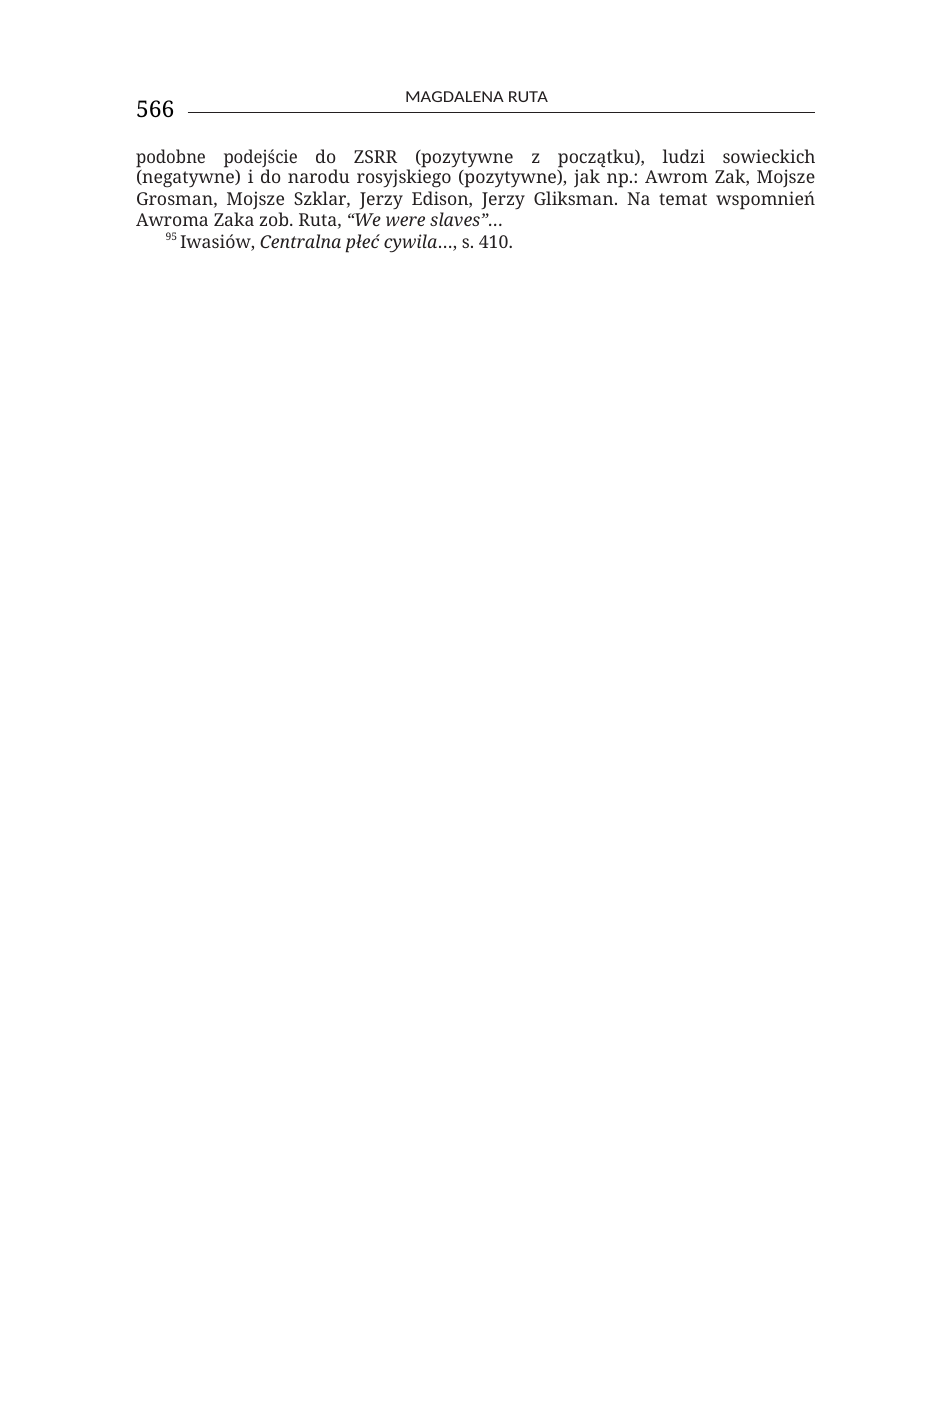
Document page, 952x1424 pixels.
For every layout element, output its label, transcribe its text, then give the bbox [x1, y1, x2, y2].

text podobne podejście do ZSRR (pozytywne z początku), ludzi sowieckich (negatywne) i do narodu rosyjskiego (pozytywne), jak np.: Awrom Zak, Mojsze Grosman, Mojsze Szklar, Jerzy Edison, Jerzy Gliksman. Na temat wspomnień Awroma Zaka zob. Ruta, “We were slaves”… [136, 146, 816, 231]
text 95 Iwasiów, Centralna płeć cywila…, s. 410. [165, 231, 828, 253]
